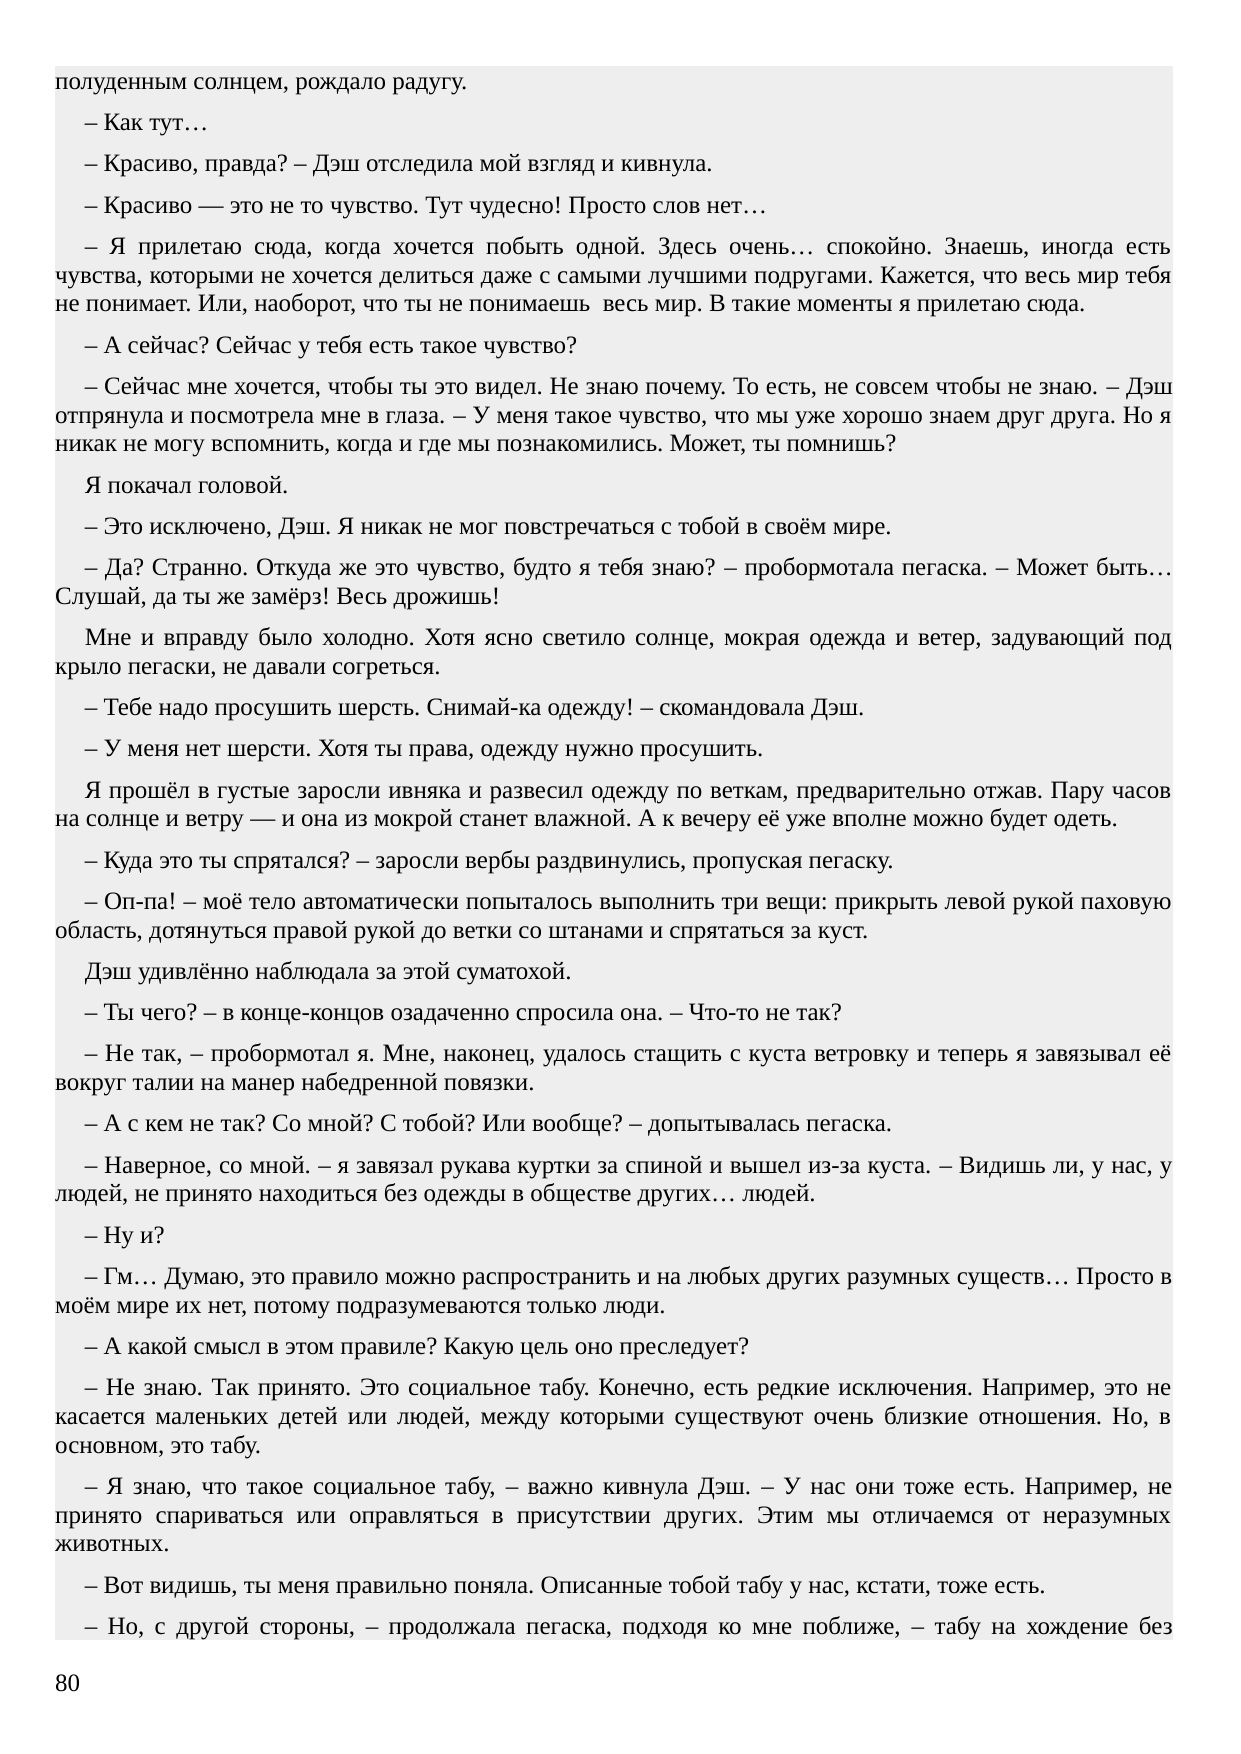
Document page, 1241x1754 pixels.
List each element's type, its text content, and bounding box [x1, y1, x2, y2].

text Дэш удивлённо наблюдала за этой суматохой. [55, 956, 1173, 985]
text – Наверное, со мной. – я завязал рукава куртки за спиной и вышел из-за куста. – Видишь ли, у нас, у людей, не принято находиться без одежды в обществе других… людей. [55, 1150, 1173, 1207]
text – Тебе надо просушить шерсть. Снимай-ка одежду! – скомандовала Дэш. [55, 692, 1173, 721]
text – Но, с другой стороны, – продолжала пегаска, подходя ко мне поближе, – табу на хождение без [55, 1611, 1173, 1640]
text – Красиво — это не то чувство. Тут чудесно! Просто слов нет… [55, 190, 1173, 218]
text – Не так, – пробормотал я. Мне, наконец, удалось стащить с куста ветровку и теперь я завязывал её вокруг талии на манер набедренной повязки. [55, 1038, 1173, 1096]
text – Вот видишь, ты меня правильно поняла. Описанные тобой табу у нас, кстати, тоже есть. [55, 1570, 1173, 1598]
text – А сейчас? Сейчас у тебя есть такое чувство? [55, 330, 1173, 358]
text Я прошёл в густые заросли ивняка и развесил одежду по веткам, предварительно отжав. Пару часов на солнце и ветру — и она из мокрой станет влажной. А к вечеру её уже вполне можно будет одеть. [55, 775, 1173, 832]
text Я покачал головой. [55, 470, 1173, 498]
text – Ты чего? – в конце-концов озадаченно спросила она. – Что-то не так? [55, 997, 1173, 1026]
text – У меня нет шерсти. Хотя ты права, одежду нужно просушить. [55, 733, 1173, 762]
text – Да? Странно. Откуда же это чувство, будто я тебя знаю? – пробормотала пегаска. – Может быть… Слушай, да ты же замёрз! Весь дрожишь! [55, 552, 1173, 610]
text – Сейчас мне хочется, чтобы ты это видел. Не знаю почему. То есть, не совсем чтобы не знаю. – Дэш отпрянула и посмотрела мне в глаза. – У меня такое чувство, что мы уже хорошо знаем друг друга. Но я никак не могу вспомнить, когда и где мы познакомились. Может, ты помнишь? [55, 371, 1173, 457]
text – Гм… Думаю, это правило можно распространить и на любых других разумных существ… Просто в моём мире их нет, потому подразумеваются только люди. [55, 1261, 1173, 1318]
text – Ну и? [55, 1220, 1173, 1248]
text – Не знаю. Так принято. Это социальное табу. Конечно, есть редкие исключения. Например, это не касается маленьких детей или людей, между которыми существуют очень близкие отношения. Но, в основном, это табу. [55, 1372, 1173, 1458]
text – А с кем не так? Со мной? С тобой? Или вообще? – допытывалась пегаска. [55, 1108, 1173, 1137]
text – Оп-па! – моё тело автоматически попыталось выполнить три вещи: прикрыть левой рукой паховую область, дотянуться правой рукой до ветки со штанами и спрятаться за куст. [55, 886, 1173, 943]
text Мне и вправду было холодно. Хотя ясно светило солнце, мокрая одежда и ветер, задувающий под крыло пегаски, не давали согреться. [55, 622, 1173, 680]
text – Как тут… [55, 107, 1173, 136]
text полуденным солнцем, рождало радугу. [55, 66, 1173, 95]
text – Я знаю, что такое социальное табу, – важно кивнула Дэш. – У нас они тоже есть. Например, не принято спариваться или оправляться в присутствии других. Этим мы отличаемся от неразумных животных. [55, 1471, 1173, 1557]
text – Я прилетаю сюда, когда хочется побыть одной. Здесь очень… спокойно. Знаешь, иногда есть чувства, которыми не хочется делиться даже с самыми лучшими подругами. Кажется, что весь мир тебя не понимает. Или, наоборот, что ты не понимаешь весь мир. В такие моменты я прилетаю сюда. [55, 231, 1173, 317]
text – Это исключено, Дэш. Я никак не мог повстречаться с тобой в своём мире. [55, 511, 1173, 540]
text – А какой смысл в этом правиле? Какую цель оно преследует? [55, 1331, 1173, 1360]
text – Куда это ты спрятался? – заросли вербы раздвинулись, пропуская пегаску. [55, 845, 1173, 873]
text – Красиво, правда? – Дэш отследила мой взгляд и кивнула. [55, 148, 1173, 177]
